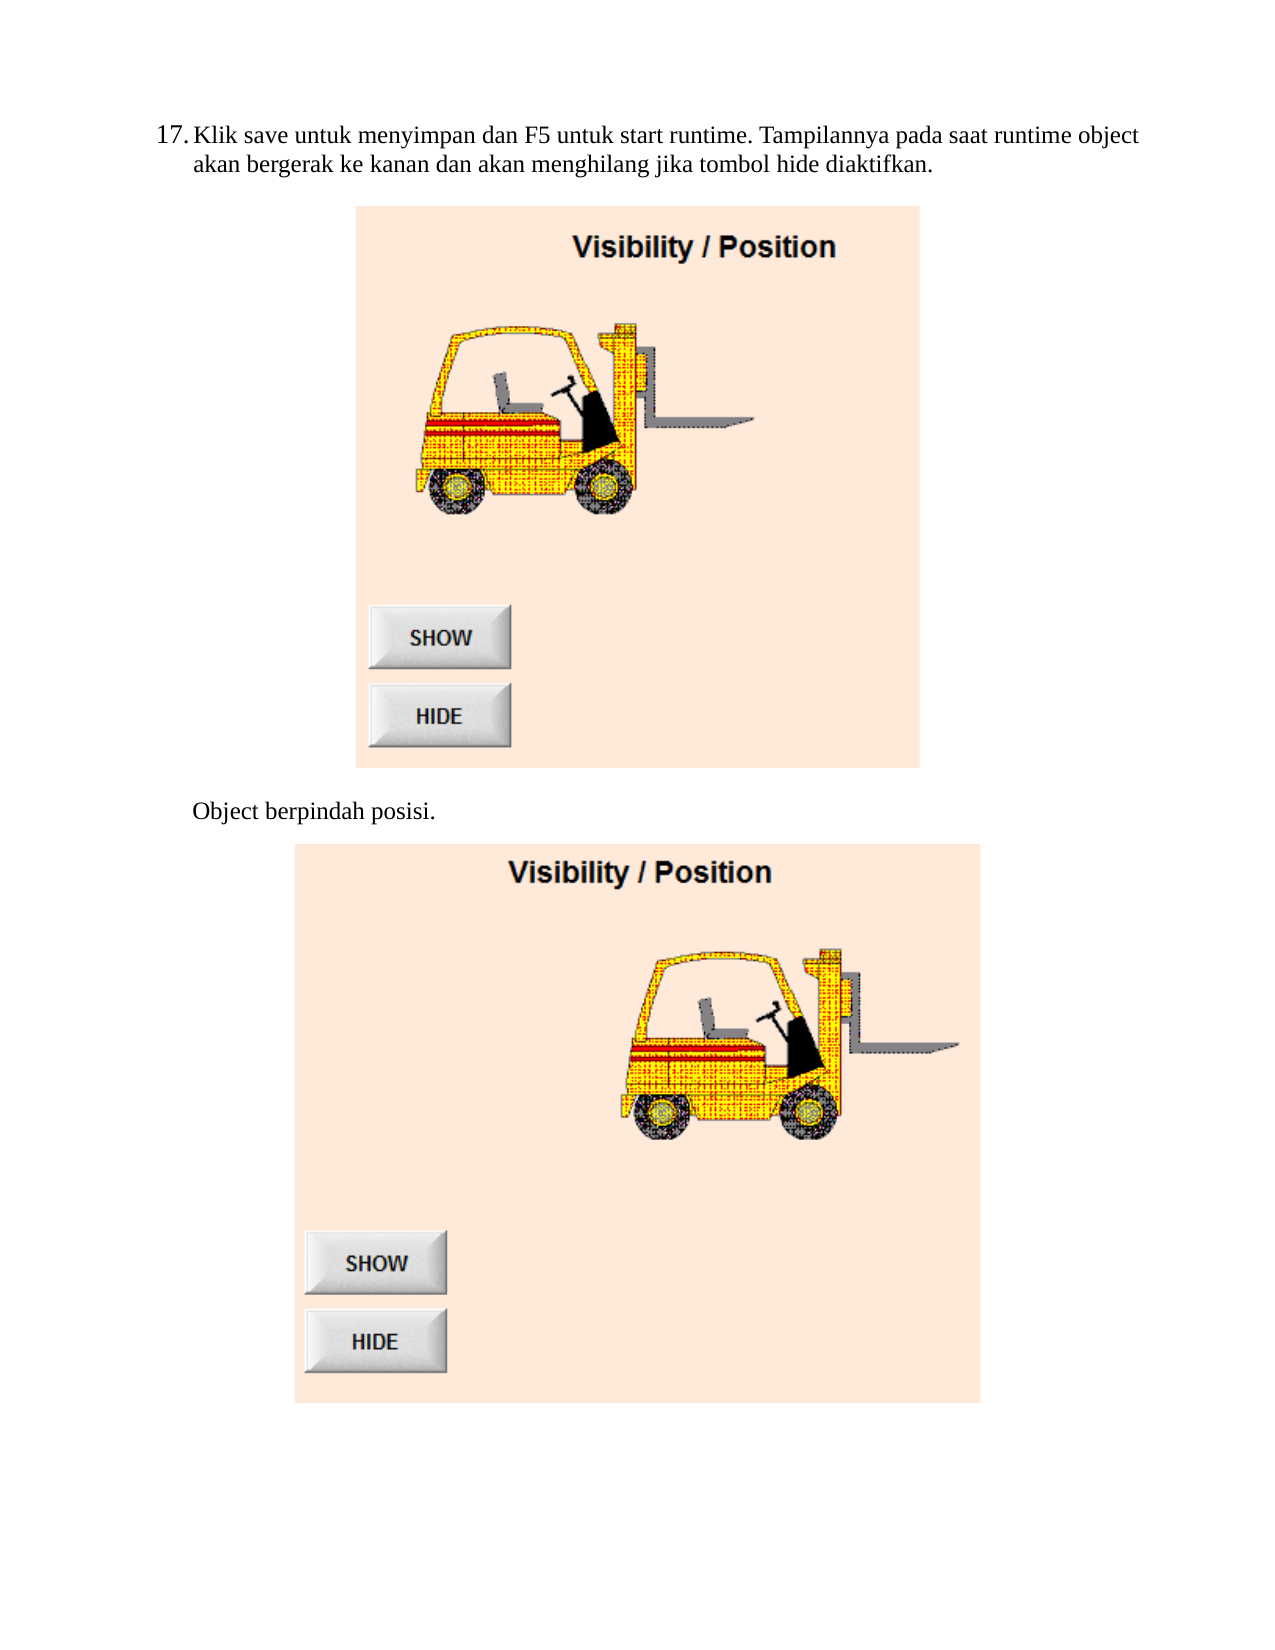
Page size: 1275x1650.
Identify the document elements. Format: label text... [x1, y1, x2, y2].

picture [294, 844, 981, 1403]
list Klik save untuk menyimpan dan F5 untuk start runtime. Tampilannya pada saat runtime object akan bergerak ke kanan dan akan menghilang jika tombol hide diaktifkan. [156, 118, 1157, 178]
text Object berpindah posisi. [118, 796, 1157, 825]
picture [355, 206, 920, 768]
